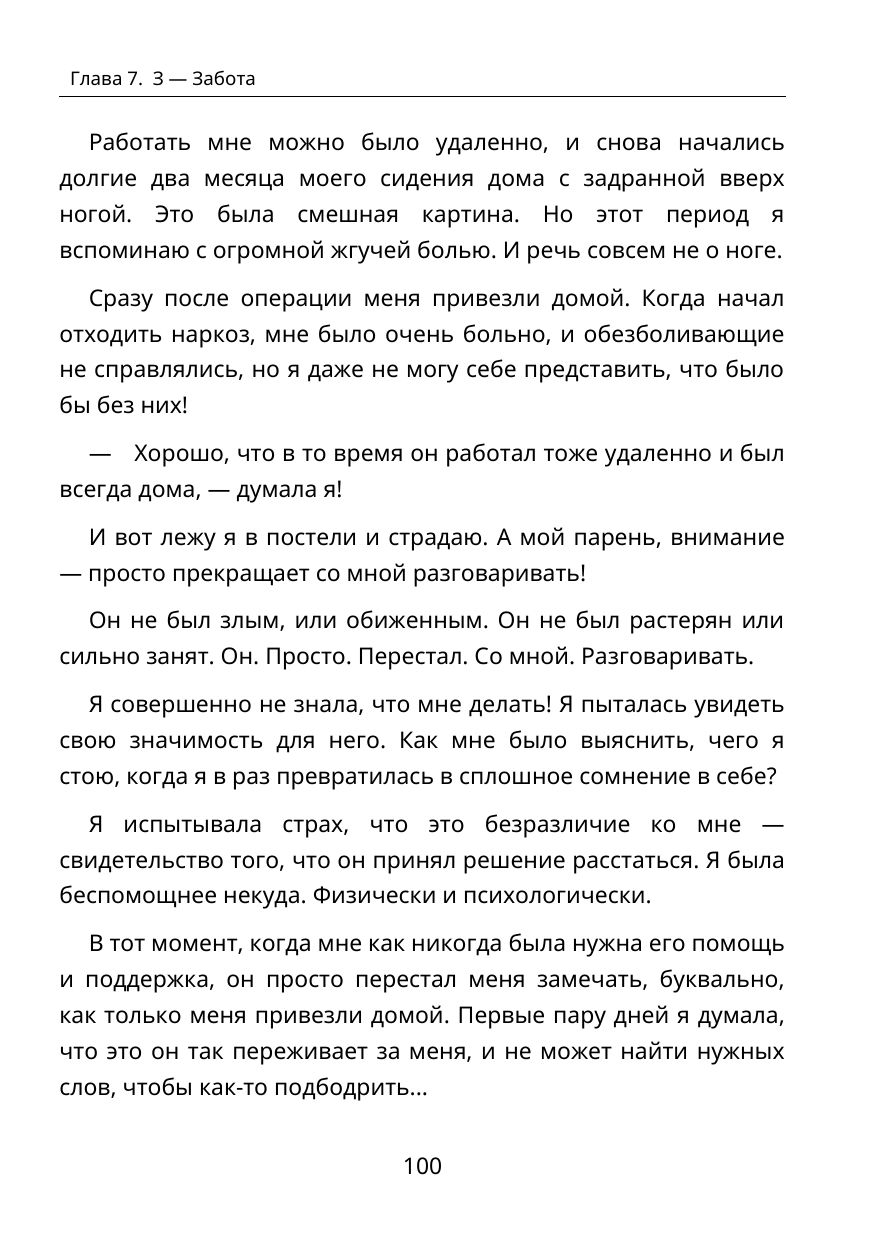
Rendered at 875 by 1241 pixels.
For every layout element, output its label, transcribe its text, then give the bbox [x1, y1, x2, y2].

text Работать мне можно было удаленно, и снова начались долгие два месяца моего сидения дома с задранной вверх ногой. Это была смешная картина. Но этот период я вспоминаю с огромной жгучей болью. И речь совсем не о ноге. [59, 126, 786, 265]
list Хорошо, что в то время он работал тоже удаленно и был всегда дома, — думала я! [59, 437, 786, 504]
text Сразу после операции меня привезли домой. Когда начал отходить наркоз, мне было очень больно, и обезболивающие не справлялись, но я даже не могу себе представить, что было бы без них! [59, 282, 786, 421]
text Я совершенно не знала, что мне делать! Я пыталась увидеть свою значимость для него. Как мне было выяснить, чего я стою, когда я в раз превратилась в сплошное сомнение в себе? [59, 688, 786, 791]
text Он не был злым, или обиженным. Он не был растерян или сильно занят. Он. Просто. Перестал. Со мной. Разговаривать. [59, 604, 786, 672]
text Я испытывала страх, что это безразличие ко мне — свидетельство того, что он принял решение расстаться. Я была беспомощнее некуда. Физически и психологически. [59, 808, 786, 911]
text И вот лежу я в постели и страдаю. А мой парень, внимание — просто прекращает со мной разговаривать! [59, 521, 786, 588]
text В тот момент, когда мне как никогда была нужна его помощь и поддержка, он просто перестал меня замечать, буквально, как только меня привезли домой. Первые пару дней я думала, что это он так переживает за меня, и не может найти нужных слов, чтобы как-то подбодрить... [59, 927, 786, 1102]
